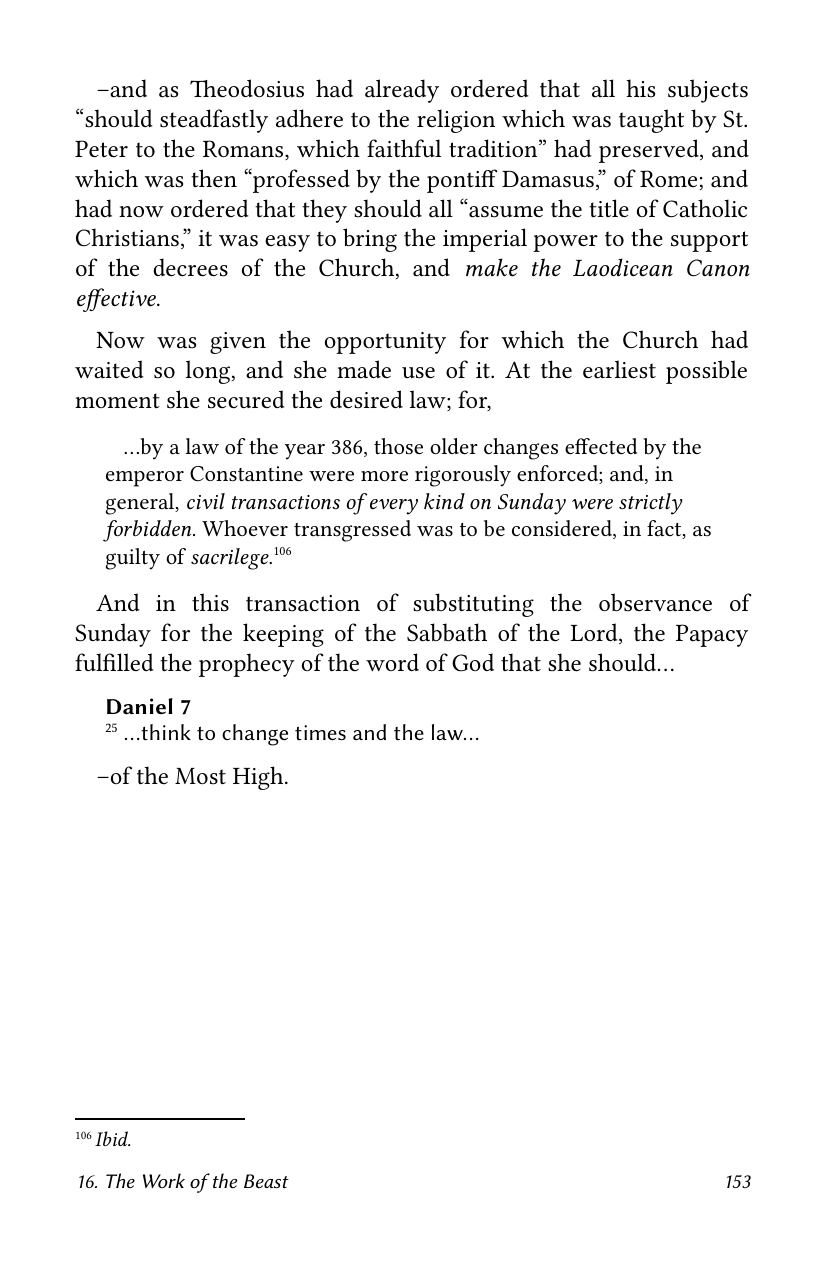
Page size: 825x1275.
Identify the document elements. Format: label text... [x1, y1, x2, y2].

text Daniel 7 [105, 694, 750, 720]
text –of the Most High. [75, 762, 750, 791]
text And in this transaction of substituting the observance of Sunday for the keeping of the Sabbath of the Lord, the Papacy fulfilled the prophecy of the word of God that she should… [75, 589, 750, 677]
text ...by a law of the year 386, those older changes effected by the emperor Constantine were more rigorously enforced; and, in general, civil transactions of every kind on Sunday were strictly forbidden. Whoever transgressed was to be considered, in fact, as guilty of sacrilege. [105, 434, 720, 570]
text –and as Theodosius had already ordered that all his subjects “should steadfastly adhere to the religion which was taught by St. Peter to the Romans, which faithful tradition” had preserved, and which was then “professed by the pontiff Damasus,” of Rome; and had now ordered that they should all “assume the title of Catholic Christians,” it was easy to bring the imperial power to the support of the decrees of the Church, and make the Laodicean Canon effective. [75, 75, 750, 313]
text Ibid. [75, 1128, 750, 1152]
text 25 ...think to change times and the law… [105, 720, 720, 746]
text Now was given the opportunity for which the Church had waited so long, and she made use of it. At the earliest possible moment she secured the desired law; for, [75, 326, 750, 414]
